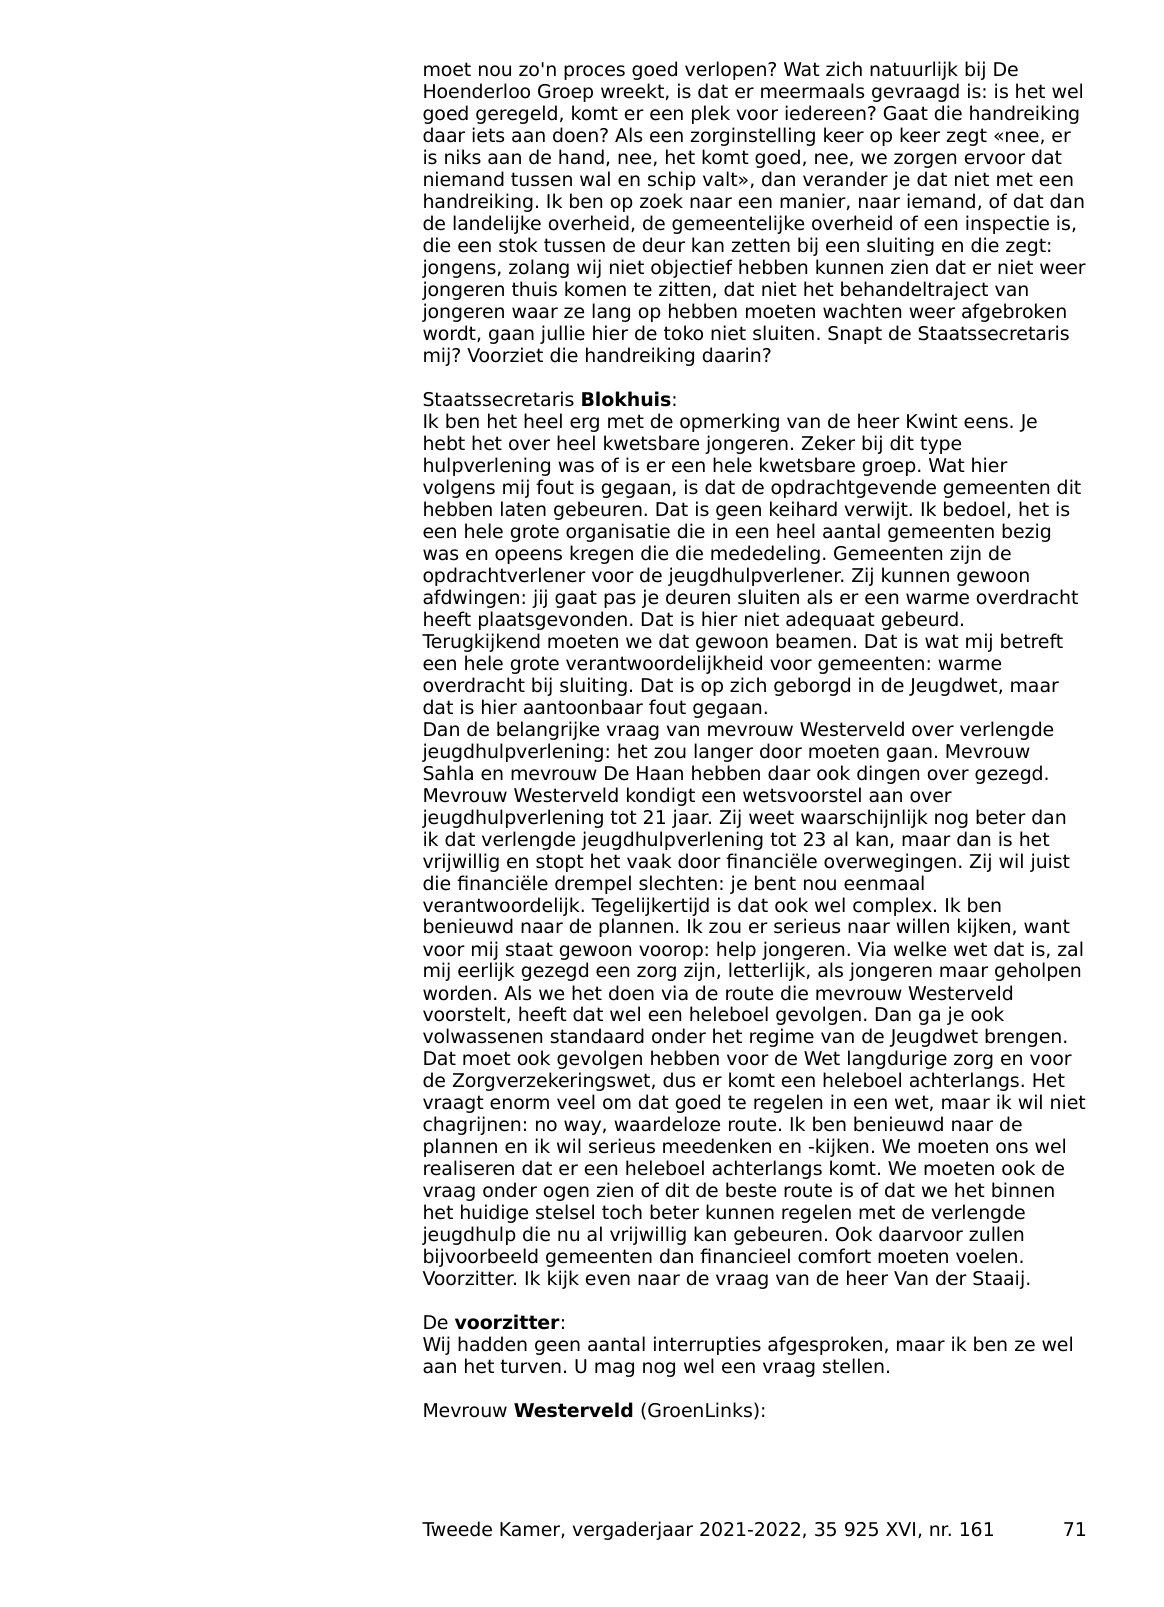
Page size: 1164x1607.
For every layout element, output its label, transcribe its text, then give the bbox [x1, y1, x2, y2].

text Wij hadden geen aantal interrupties afgesproken, maar ik ben ze wel aan het turven. U mag nog wel een vraag stellen. [422, 1334, 1087, 1378]
text De voorzitter: [422, 1312, 1087, 1334]
text moet nou zo'n proces goed verlopen? Wat zich natuurlijk bij De Hoenderloo Groep wreekt, is dat er meermaals gevraagd is: is het wel goed geregeld, komt er een plek voor iedereen? Gaat die handreiking daar iets aan doen? Als een zorginstelling keer op keer zegt «nee, er is niks aan de hand, nee, het komt goed, nee, we zorgen ervoor dat niemand tussen wal en schip valt», dan verander je dat niet met een handreiking. Ik ben op zoek naar een manier, naar iemand, of dat dan de landelijke overheid, de gemeentelijke overheid of een inspectie is, die een stok tussen de deur kan zetten bij een sluiting en die zegt: jongens, zolang wij niet objectief hebben kunnen zien dat er niet weer jongeren thuis komen te zitten, dat niet het behandeltraject van jongeren waar ze lang op hebben moeten wachten weer afgebroken wordt, gaan jullie hier de toko niet sluiten. Snapt de Staatssecretaris mij? Voorziet die handreiking daarin? [422, 59, 1087, 367]
text Voorzitter. Ik kijk even naar de vraag van de heer Van der Staaij. [422, 1268, 1087, 1290]
text Dan de belangrijke vraag van mevrouw Westerveld over verlengde jeugdhulpverlening: het zou langer door moeten gaan. Mevrouw Sahla en mevrouw De Haan hebben daar ook dingen over gezegd. Mevrouw Westerveld kondigt een wetsvoorstel aan over jeugdhulpverlening tot 21 jaar. Zij weet waarschijnlijk nog beter dan ik dat verlengde jeugdhulpverlening tot 23 al kan, maar dan is het vrijwillig en stopt het vaak door financiële overwegingen. Zij wil juist die financiële drempel slechten: je bent nou eenmaal verantwoordelijk. Tegelijkertijd is dat ook wel complex. Ik ben benieuwd naar de plannen. Ik zou er serieus naar willen kijken, want voor mij staat gewoon voorop: help jongeren. Via welke wet dat is, zal mij eerlijk gezegd een zorg zijn, letterlijk, als jongeren maar geholpen worden. Als we het doen via de route die mevrouw Westerveld voorstelt, heeft dat wel een heleboel gevolgen. Dan ga je ook volwassenen standaard onder het regime van de Jeugdwet brengen. Dat moet ook gevolgen hebben voor de Wet langdurige zorg en voor de Zorgverzekeringswet, dus er komt een heleboel achterlangs. Het vraagt enorm veel om dat goed te regelen in een wet, maar ik wil niet chagrijnen: no way, waardeloze route. Ik ben benieuwd naar de plannen en ik wil serieus meedenken en -kijken. We moeten ons wel realiseren dat er een heleboel achterlangs komt. We moeten ook de vraag onder ogen zien of dit de beste route is of dat we het binnen het huidige stelsel toch beter kunnen regelen met de verlengde jeugdhulp die nu al vrijwillig kan gebeuren. Ook daarvoor zullen bijvoorbeeld gemeenten dan financieel comfort moeten voelen. [422, 719, 1087, 1268]
text Ik ben het heel erg met de opmerking van de heer Kwint eens. Je hebt het over heel kwetsbare jongeren. Zeker bij dit type hulpverlening was of is er een hele kwetsbare groep. Wat hier volgens mij fout is gegaan, is dat de opdrachtgevende gemeenten dit hebben laten gebeuren. Dat is geen keihard verwijt. Ik bedoel, het is een hele grote organisatie die in een heel aantal gemeenten bezig was en opeens kregen die die mededeling. Gemeenten zijn de opdrachtverlener voor de jeugdhulpverlener. Zij kunnen gewoon afdwingen: jij gaat pas je deuren sluiten als er een warme overdracht heeft plaatsgevonden. Dat is hier niet adequaat gebeurd. Terugkijkend moeten we dat gewoon beamen. Dat is wat mij betreft een hele grote verantwoordelijkheid voor gemeenten: warme overdracht bij sluiting. Dat is op zich geborgd in de Jeugdwet, maar dat is hier aantoonbaar fout gegaan. [422, 411, 1087, 719]
text Staatssecretaris Blokhuis: [422, 389, 1087, 411]
text Mevrouw Westerveld (GroenLinks): [422, 1400, 1087, 1422]
